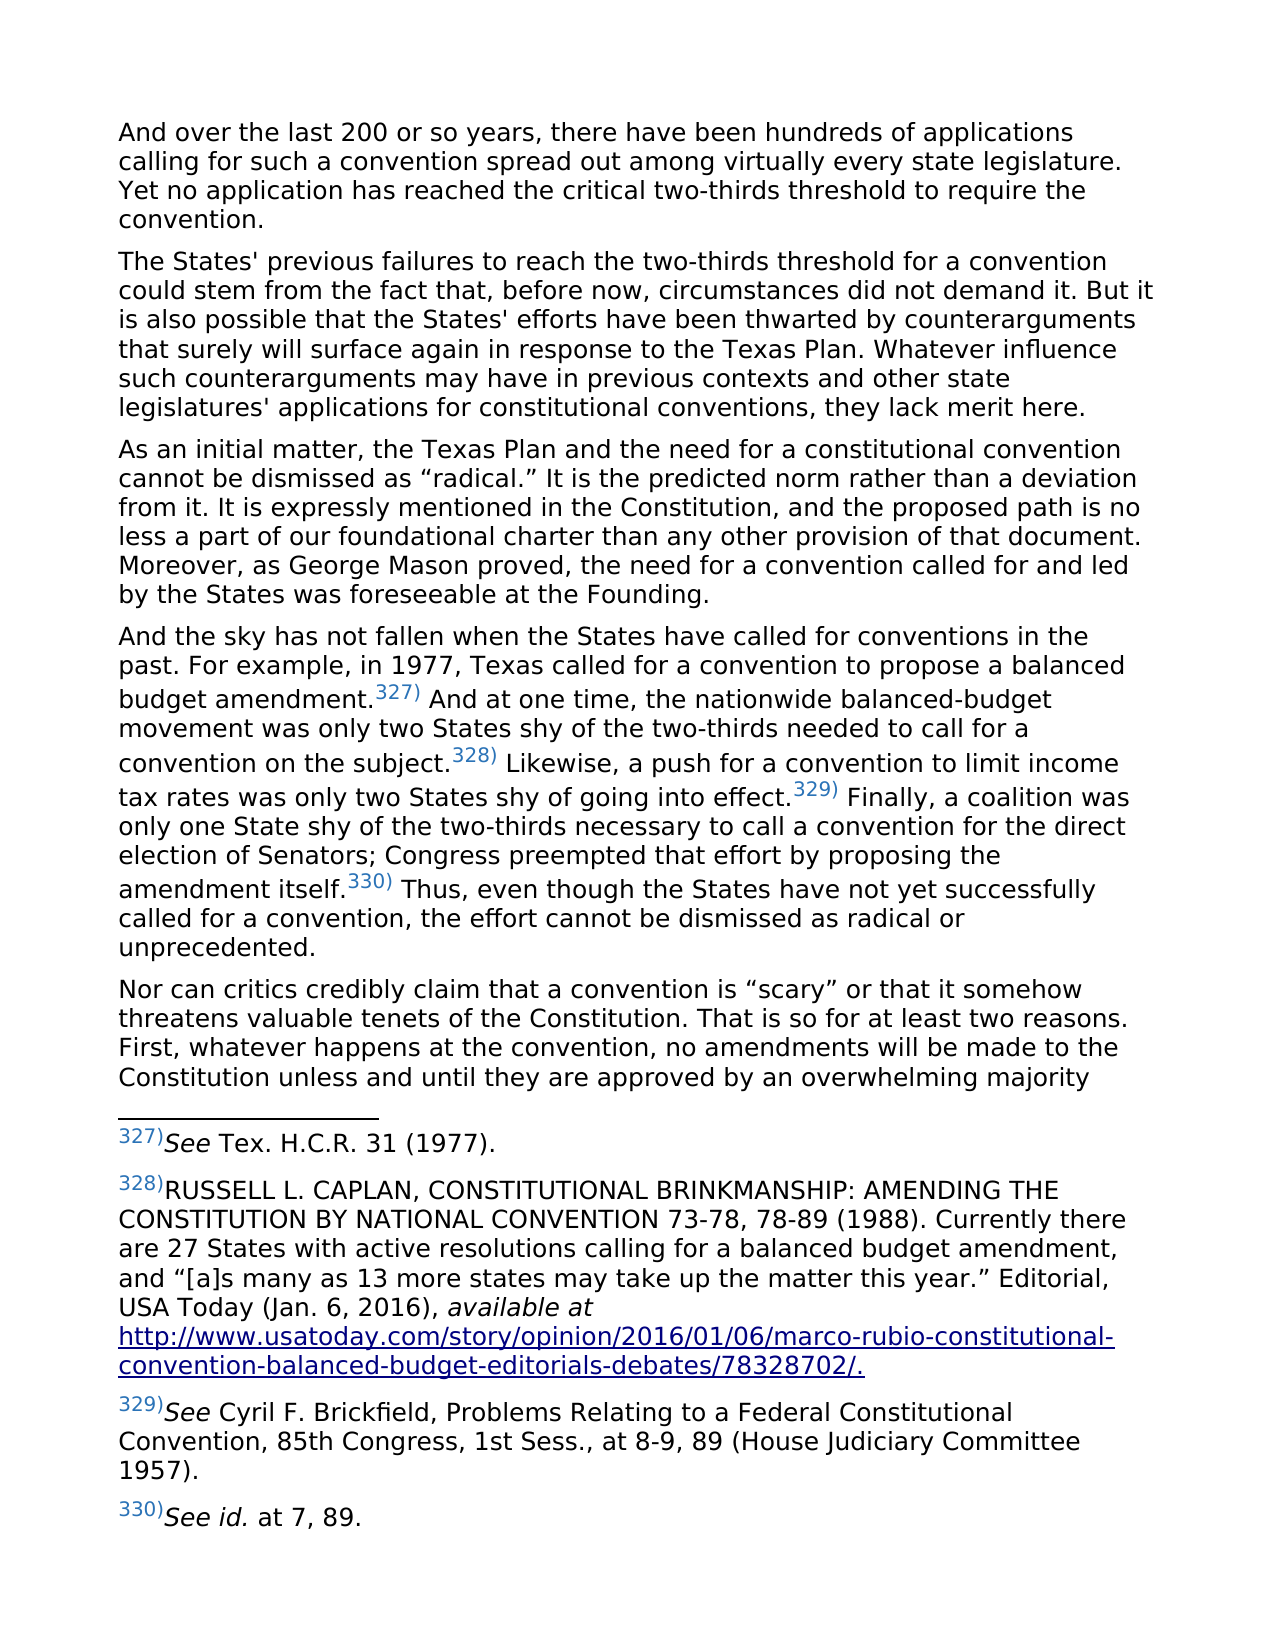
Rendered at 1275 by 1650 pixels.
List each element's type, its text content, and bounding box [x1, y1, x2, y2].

text Nor can critics credibly claim that a convention is “scary” or that it somehow threatens valuable tenets of the Constitution. That is so for at least two reasons. First, whatever happens at the convention, no amendments will be made to the Constitution unless and until they are approved by an overwhelming majority [118, 975, 1157, 1092]
text As an initial matter, the Texas Plan and the need for a constitutional convention cannot be dismissed as “radical.” It is the predicted norm rather than a deviation from it. It is expressly mentioned in the Constitution, and the proposed path is no less a part of our foundational charter than any other provision of that document. Moreover, as George Mason proved, the need for a convention called for and led by the States was foreseeable at the Founding. [118, 435, 1157, 610]
text And over the last 200 or so years, there have been hundreds of applications calling for such a convention spread out among virtually every state legislature. Yet no application has reached the critical two-thirds threshold to require the convention. [118, 118, 1157, 235]
text See id. at 7, 89. [118, 1498, 1157, 1532]
text RUSSELL L. CAPLAN, CONSTITUTIONAL BRINKMANSHIP: AMENDING THE CONSTITUTION BY NATIONAL CONVENTION 73-78, 78-89 (1988). Currently there are 27 States with active resolutions calling for a balanced budget amendment, and “[a]s many as 13 more states may take up the matter this year.” Editorial, USA Today (Jan. 6, 2016), available at http://www.usatoday.com/story/opinion/2016/01/06/marco-rubio-constitutional-convention-balanced-budget-editorials-debates/78328702/. [118, 1171, 1157, 1380]
text See Tex. H.C.R. 31 (1977). [118, 1125, 1157, 1159]
text And the sky has not fallen when the States have called for conventions in the past. For example, in 1977, Texas called for a convention to propose a balanced budget amendment. And at one time, the nationwide balanced-budget movement was only two States shy of the two-thirds needed to call for a convention on the subject. Likewise, a push for a convention to limit income tax rates was only two States shy of going into effect. Finally, a coalition was only one State shy of the two-thirds necessary to call a convention for the direct election of Senators; Congress preempted that effort by proposing the amendment itself. Thus, even though the States have not yet successfully called for a convention, the effort cannot be dismissed as radical or unprecedented. [118, 622, 1157, 963]
text See Cyril F. Brickfield, Problems Relating to a Federal Constitutional Convention, 85th Congress, 1st Sess., at 8-9, 89 (House Judiciary Committee 1957). [118, 1393, 1157, 1485]
text The States' previous failures to reach the two-thirds threshold for a convention could stem from the fact that, before now, circumstances did not demand it. But it is also possible that the States' efforts have been thwarted by counterarguments that surely will surface again in response to the Texas Plan. Whatever influence such counterarguments may have in previous contexts and other state legislatures' applications for constitutional conventions, they lack merit here. [118, 247, 1157, 422]
